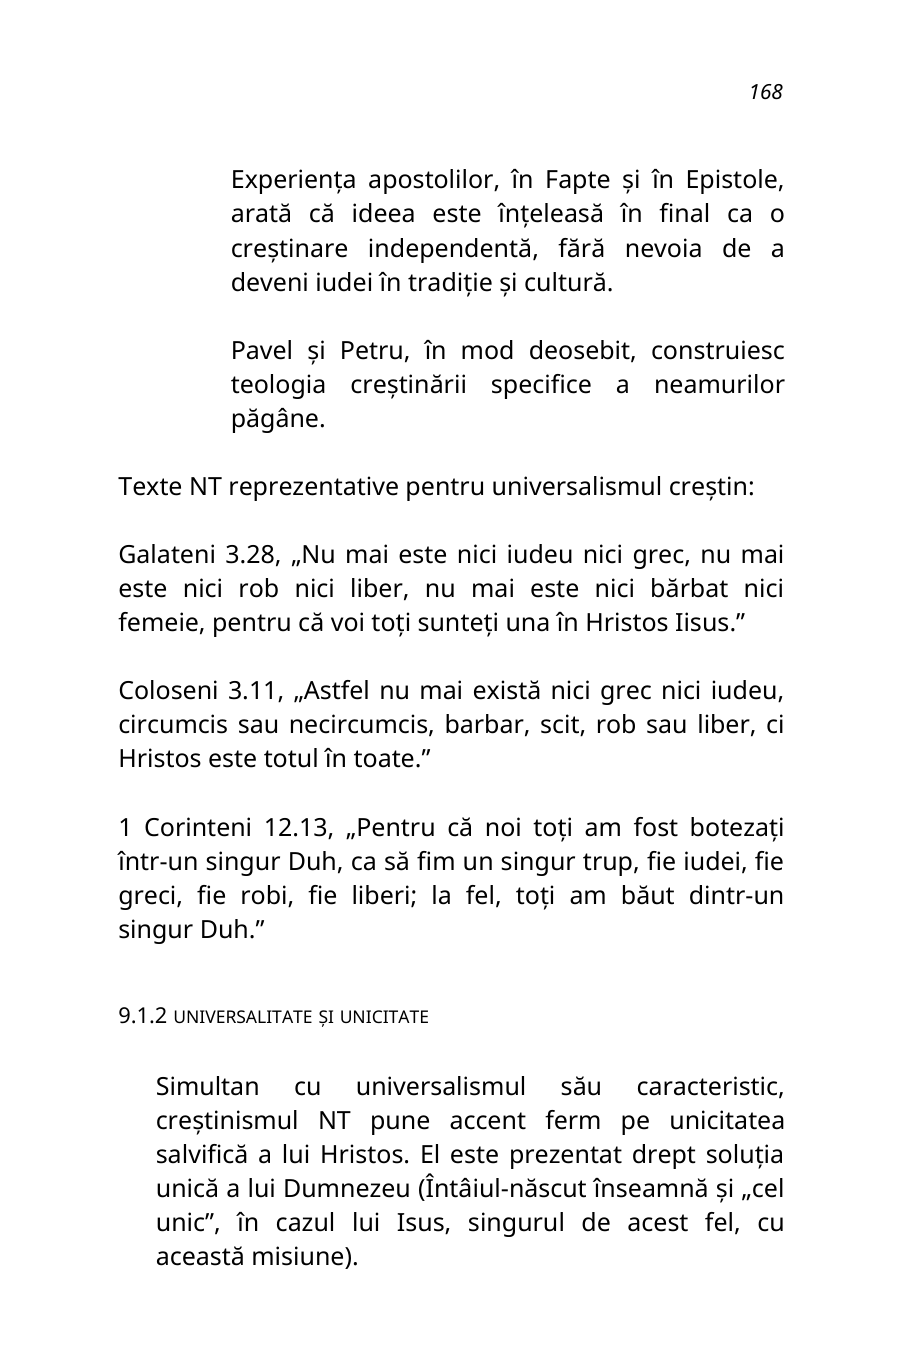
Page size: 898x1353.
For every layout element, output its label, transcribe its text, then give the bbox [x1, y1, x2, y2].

subtitle 9.1.2 universalitate şi unicitate [118, 1000, 786, 1030]
text 1 Corinteni 12.13, „Pentru că noi toţi am fost botezaţi într-un singur Duh, ca să fim un singur trup, fie iudei, fie greci, fie robi, fie liberi; la fel, toţi am băut dintr-un singur Duh.” [118, 809, 786, 946]
text Simultan cu universalismul său caracteristic, creştinismul NT pune accent ferm pe unicitatea salvifică a lui Hristos. El este prezentat drept soluţia unică a lui Dumnezeu (Întâiul-născut înseamnă şi „cel unic”, în cazul lui Isus, singurul de acest fel, cu această misiune). [156, 1068, 786, 1273]
text Coloseni 3.11, „Astfel nu mai există nici grec nici iudeu, circumcis sau necircumcis, barbar, scit, rob sau liber, ci Hristos este totul în toate.” [118, 673, 786, 775]
text Experienţa apostolilor, în Fapte şi în Epistole, arată că ideea este înţeleasă în final ca o creştinare independentă, fără nevoia de a deveni iudei în tradiţie şi cultură. [231, 162, 786, 298]
text Texte NT reprezentative pentru universalismul creştin: [118, 469, 786, 503]
text Pavel şi Petru, în mod deosebit, construiesc teologia creştinării specifice a neamurilor păgâne. [231, 332, 786, 434]
text Galateni 3.28, „Nu mai este nici iudeu nici grec, nu mai este nici rob nici liber, nu mai este nici bărbat nici femeie, pentru că voi toţi sunteţi una în Hristos Iisus.” [118, 537, 786, 639]
